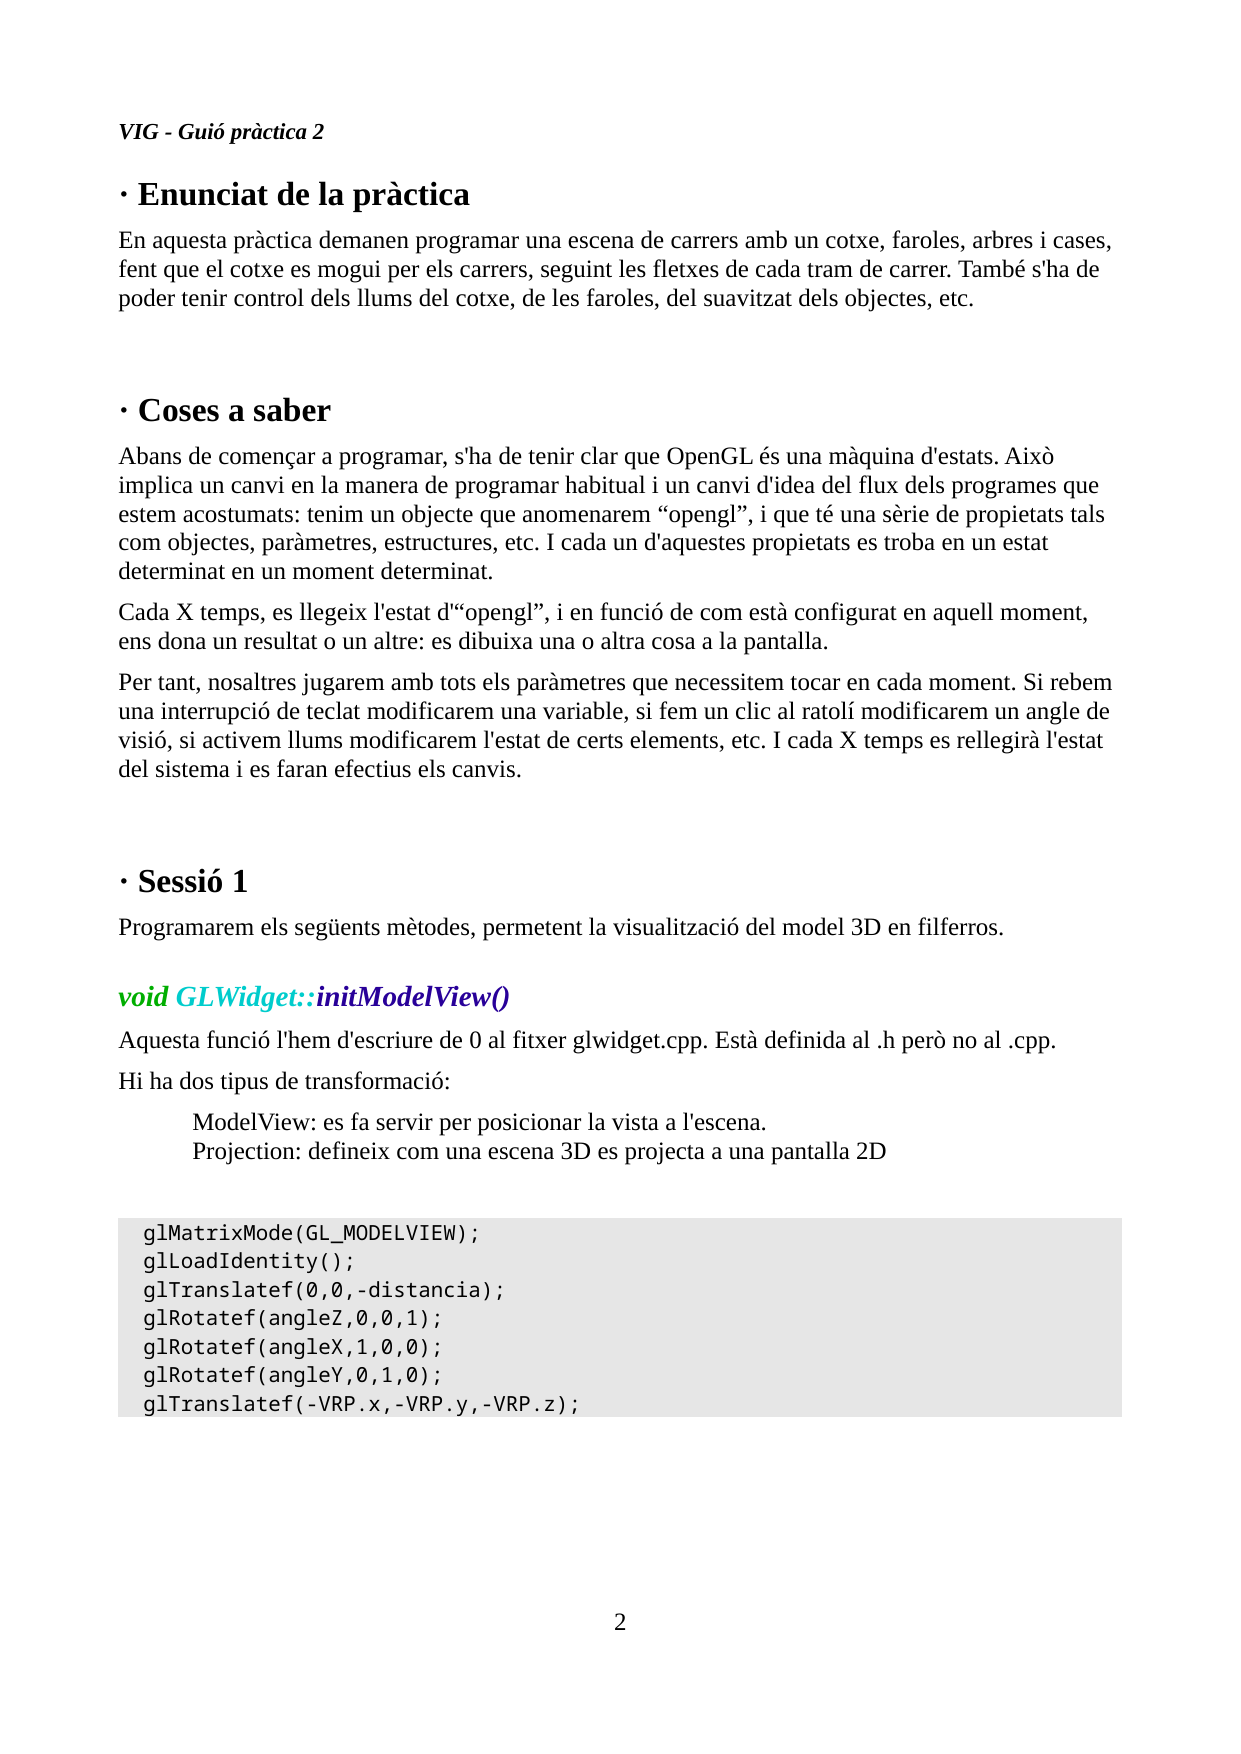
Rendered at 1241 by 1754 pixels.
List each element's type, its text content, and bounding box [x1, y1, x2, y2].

text Cada X temps, es llegeix l'estat d'“opengl”, i en funció de com està configurat en aquell moment, ens dona un resultat o un altre: es dibuixa una o altra cosa a la pantalla. [118, 597, 1122, 655]
text glMatrixMode(GL_MODELVIEW); glLoadIdentity(); glTranslatef(0,0,-distancia); glRotatef(angleZ,0,0,1); glRotatef(angleX,1,0,0); glRotatef(angleY,0,1,0); glTranslatef(-VRP.x,-VRP.y,-VRP.z); [118, 1218, 1122, 1417]
subtitle · Coses a saber [118, 390, 1122, 429]
text ModelView: es fa servir per posicionar la vista a l'escena. Projection: defineix com una escena 3D es projecta a una pantalla 2D [118, 1107, 1122, 1165]
text Programarem els següents mètodes, permetent la visualització del model 3D en filferros. [118, 912, 1122, 941]
subtitle · Enunciat de la pràctica [118, 174, 1122, 213]
text En aquesta pràctica demanen programar una escena de carrers amb un cotxe, faroles, arbres i cases, fent que el cotxe es mogui per els carrers, seguint les fletxes de cada tram de carrer. També s'ha de poder tenir control dels llums del cotxe, de les faroles, del suavitzat dels objectes, etc. [118, 225, 1122, 311]
text Hi ha dos tipus de transformació: [118, 1066, 1122, 1095]
text Abans de començar a programar, s'ha de tenir clar que OpenGL és una màquina d'estats. Això implica un canvi en la manera de programar habitual i un canvi d'idea del flux dels programes que estem acostumats: tenim un objecte que anomenarem “opengl”, i que té una sèrie de propietats tals com objectes, paràmetres, estructures, etc. I cada un d'aquestes propietats es troba en un estat determinat en un moment determinat. [118, 441, 1122, 585]
text Aquesta funció l'hem d'escriure de 0 al fitxer glwidget.cpp. Està definida al .h però no al .cpp. [118, 1025, 1122, 1053]
subtitle void GLWidget::initModelView() [118, 979, 1122, 1012]
subtitle · Sessió 1 [118, 861, 1122, 900]
text Per tant, nosaltres jugarem amb tots els paràmetres que necessitem tocar en cada moment. Si rebem una interrupció de teclat modificarem una variable, si fem un clic al ratolí modificarem un angle de visió, si activem llums modificarem l'estat de certs elements, etc. I cada X temps es rellegirà l'estat del sistema i es faran efectius els canvis. [118, 667, 1122, 782]
